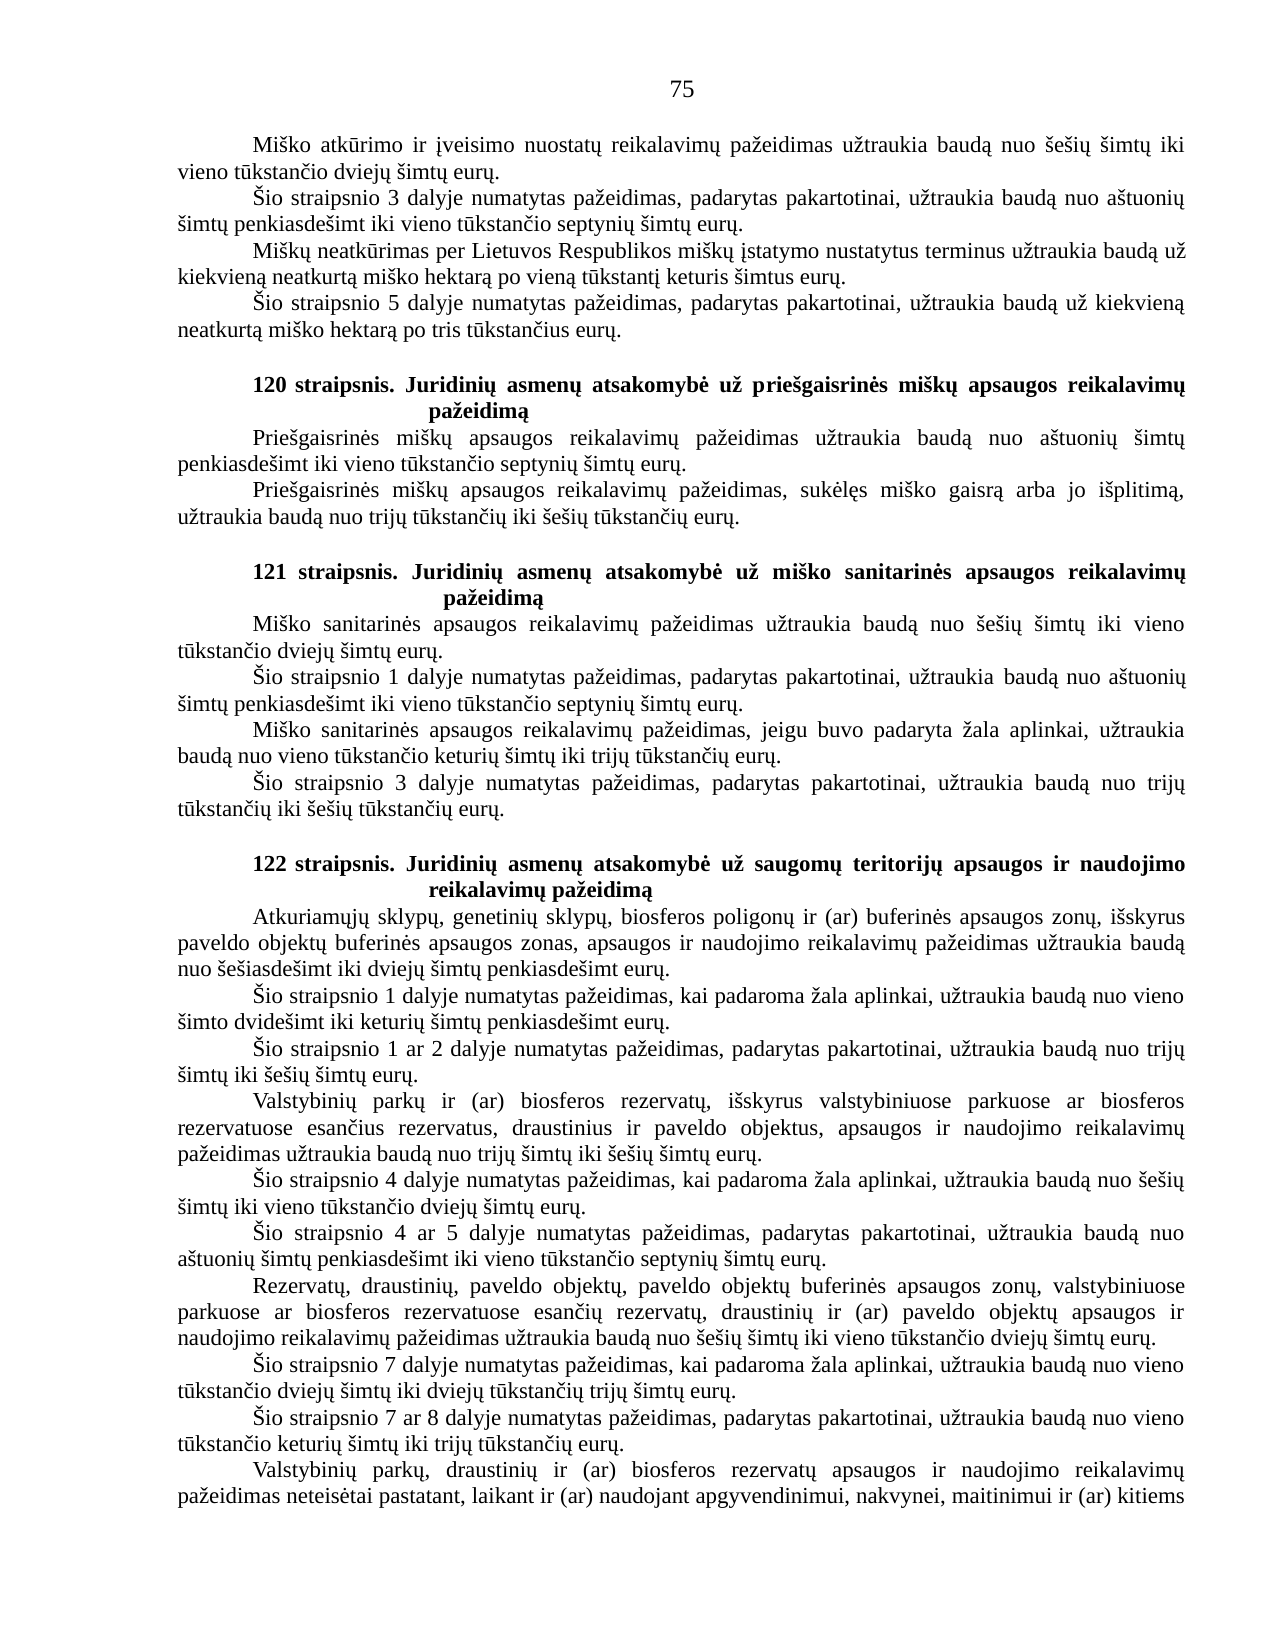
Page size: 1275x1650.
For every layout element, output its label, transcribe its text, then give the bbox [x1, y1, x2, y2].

text Šio straipsnio 7 ar 8 dalyje numatytas pažeidimas, padarytas pakartotinai, užtraukia baudą nuo vieno tūkstančio keturių šimtų iki trijų tūkstančių eurų. [177, 1403, 1186, 1456]
text Šio straipsnio 4 ar 5 dalyje numatytas pažeidimas, padarytas pakartotinai, užtraukia baudą nuo aštuonių šimtų penkiasdešimt iki vieno tūkstančio septynių šimtų eurų. [177, 1219, 1186, 1272]
text Valstybinių parkų ir (ar) biosferos rezervatų, išskyrus valstybiniuose parkuose ar biosferos rezervatuose esančius rezervatus, draustinius ir paveldo objektus, apsaugos ir naudojimo reikalavimų pažeidimas užtraukia baudą nuo trijų šimtų iki šešių šimtų eurų. [177, 1087, 1186, 1166]
text Šio straipsnio 1 dalyje numatytas pažeidimas, kai padaroma žala aplinkai, užtraukia baudą nuo vieno šimto dvidešimt iki keturių šimtų penkiasdešimt eurų. [177, 982, 1186, 1034]
text Atkuriamųjų sklypų, genetinių sklypų, biosferos poligonų ir (ar) buferinės apsaugos zonų, išskyrus paveldo objektų buferinės apsaugos zonas, apsaugos ir naudojimo reikalavimų pažeidimas užtraukia baudą nuo šešiasdešimt iki dviejų šimtų penkiasdešimt eurų. [177, 903, 1186, 982]
text Priešgaisrinės miškų apsaugos reikalavimų pažeidimas, sukėlęs miško gaisrą arba jo išplitimą, užtraukia baudą nuo trijų tūkstančių iki šešių tūkstančių eurų. [177, 476, 1186, 529]
text Priešgaisrinės miškų apsaugos reikalavimų pažeidimas užtraukia baudą nuo aštuonių šimtų penkiasdešimt iki vieno tūkstančio septynių šimtų eurų. [177, 424, 1186, 476]
text Šio straipsnio 1 dalyje numatytas pažeidimas, padarytas pakartotinai, užtraukia baudą nuo aštuonių šimtų penkiasdešimt iki vieno tūkstančio septynių šimtų eurų. [177, 663, 1186, 716]
text Valstybinių parkų, draustinių ir (ar) biosferos rezervatų apsaugos ir naudojimo reikalavimų pažeidimas neteisėtai pastatant, laikant ir (ar) naudojant apgyvendinimui, nakvynei, maitinimui ir (ar) kitiems [177, 1456, 1186, 1509]
text Šio straipsnio 3 dalyje numatytas pažeidimas, padarytas pakartotinai, užtraukia baudą nuo aštuonių šimtų penkiasdešimt iki vieno tūkstančio septynių šimtų eurų. [177, 184, 1186, 237]
text Miško sanitarinės apsaugos reikalavimų pažeidimas, jeigu buvo padaryta žala aplinkai, užtraukia baudą nuo vieno tūkstančio keturių šimtų iki trijų tūkstančių eurų. [177, 716, 1186, 769]
text Šio straipsnio 7 dalyje numatytas pažeidimas, kai padaroma žala aplinkai, užtraukia baudą nuo vieno tūkstančio dviejų šimtų iki dviejų tūkstančių trijų šimtų eurų. [177, 1351, 1186, 1403]
text Šio straipsnio 4 dalyje numatytas pažeidimas, kai padaroma žala aplinkai, užtraukia baudą nuo šešių šimtų iki vieno tūkstančio dviejų šimtų eurų. [177, 1166, 1186, 1219]
text Šio straipsnio 5 dalyje numatytas pažeidimas, padarytas pakartotinai, užtraukia baudą už kiekvieną neatkurtą miško hektarą po tris tūkstančius eurų. [177, 289, 1186, 342]
text Šio straipsnio 3 dalyje numatytas pažeidimas, padarytas pakartotinai, užtraukia baudą nuo trijų tūkstančių iki šešių tūkstančių eurų. [177, 769, 1186, 821]
text Šio straipsnio 1 ar 2 dalyje numatytas pažeidimas, padarytas pakartotinai, užtraukia baudą nuo trijų šimtų iki šešių šimtų eurų. [177, 1034, 1186, 1087]
text 120 straipsnis. Juridinių asmenų atsakomybė už priešgaisrinės miškų apsaugos reikalavimų pažeidimą [252, 371, 1186, 424]
text Miškų neatkūrimas per Lietuvos Respublikos miškų įstatymo nustatytus terminus užtraukia baudą už kiekvieną neatkurtą miško hektarą po vieną tūkstantį keturis šimtus eurų. [177, 237, 1186, 289]
text 122 straipsnis. Juridinių asmenų atsakomybė už saugomų teritorijų apsaugos ir naudojimo reikalavimų pažeidimą [252, 850, 1186, 903]
text Rezervatų, draustinių, paveldo objektų, paveldo objektų buferinės apsaugos zonų, valstybiniuose parkuose ar biosferos rezervatuose esančių rezervatų, draustinių ir (ar) paveldo objektų apsaugos ir naudojimo reikalavimų pažeidimas užtraukia baudą nuo šešių šimtų iki vieno tūkstančio dviejų šimtų eurų. [177, 1272, 1186, 1351]
text Miško sanitarinės apsaugos reikalavimų pažeidimas užtraukia baudą nuo šešių šimtų iki vieno tūkstančio dviejų šimtų eurų. [177, 611, 1186, 663]
text 121 straipsnis. Juridinių asmenų atsakomybė už miško sanitarinės apsaugos reikalavimų pažeidimą [252, 558, 1186, 611]
text Miško atkūrimo ir įveisimo nuostatų reikalavimų pažeidimas užtraukia baudą nuo šešių šimtų iki vieno tūkstančio dviejų šimtų eurų. [177, 131, 1186, 184]
